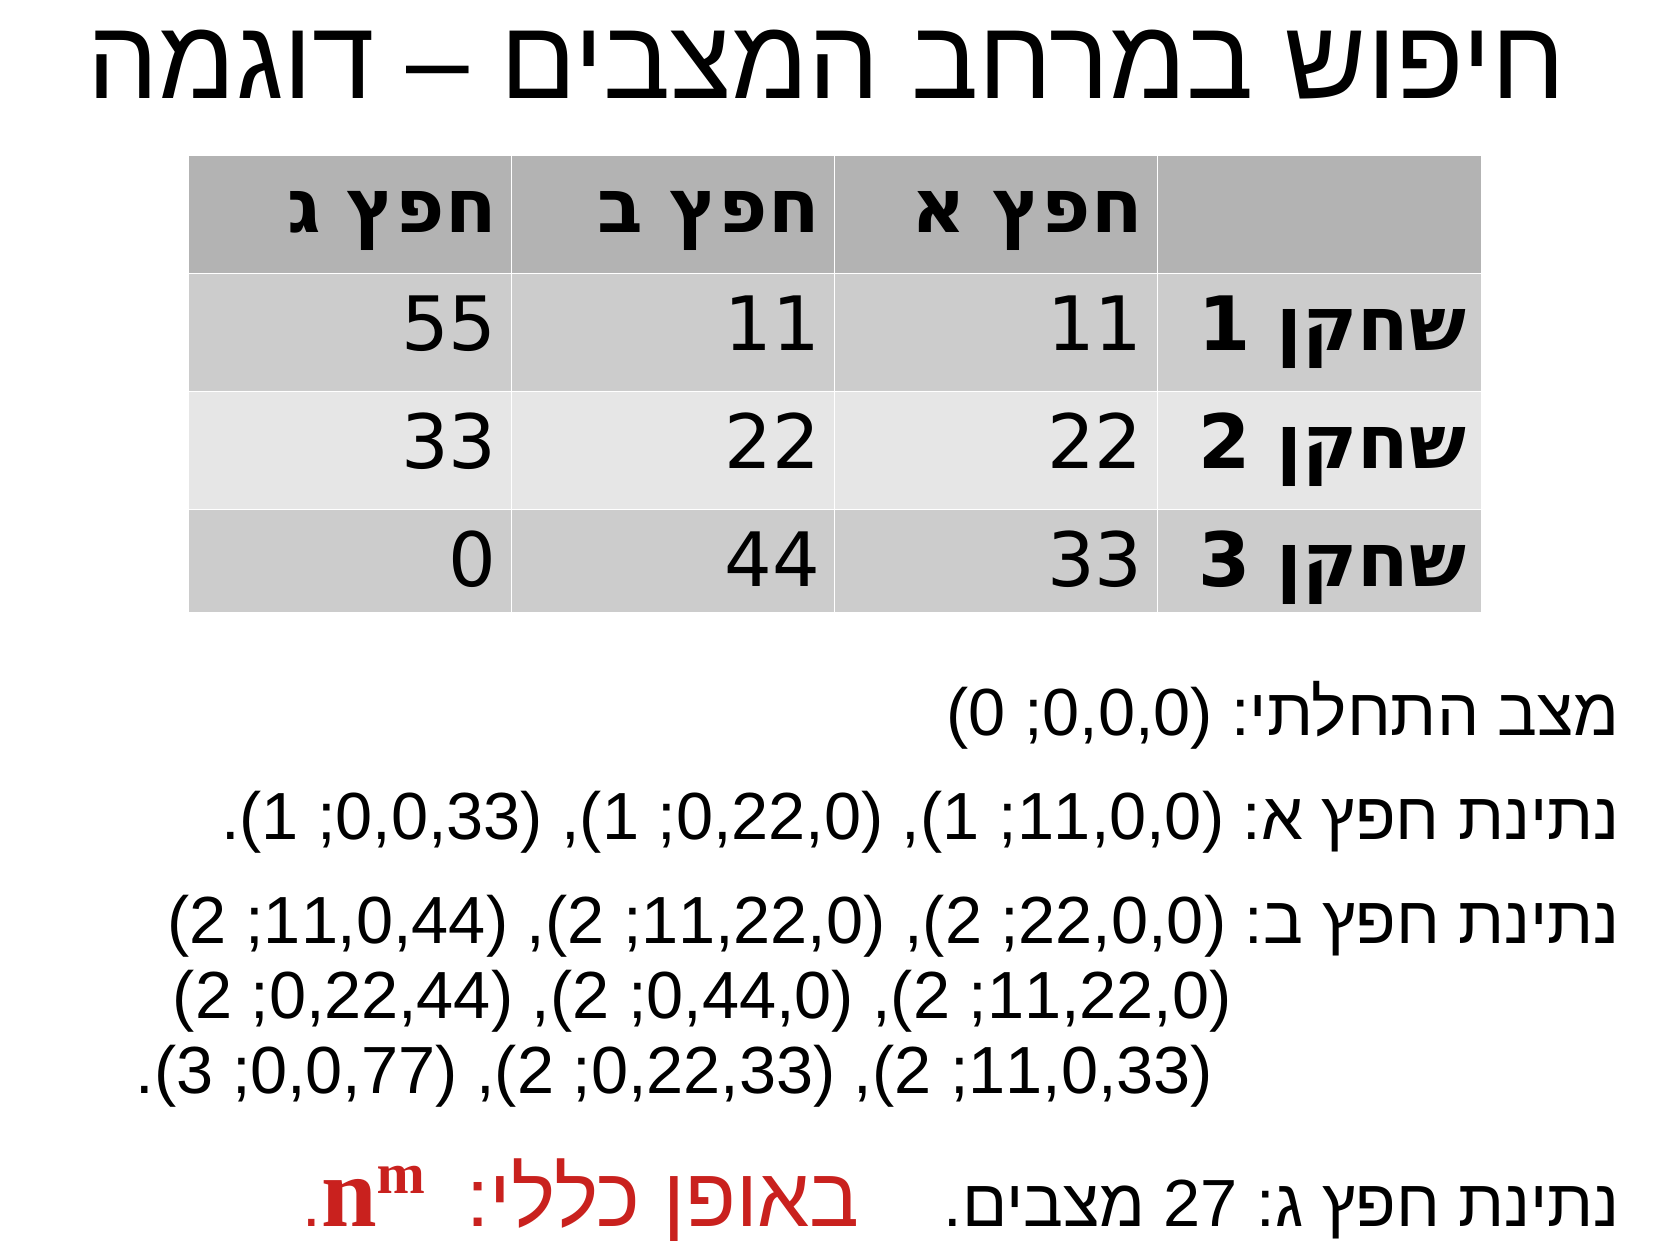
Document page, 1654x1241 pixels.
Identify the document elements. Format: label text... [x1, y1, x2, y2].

table_header חפץ ג [189, 156, 511, 273]
table_cell 33 [835, 510, 1157, 612]
table_cell 22 [835, 392, 1157, 509]
table_header חפץ ב [512, 156, 834, 273]
table_cell 11 [512, 274, 834, 391]
title חיפוש במרחב המצבים – דוגמה [0, 0, 1654, 136]
table_cell שחקן 3 [1158, 510, 1481, 612]
list מצב התחלתי: (0,0,0; 0) נתינת חפץ א: (11,0,0; 1), (0,22,0; 1), (0,0,33; 1). נתינת חפץ ב: (22,0,0; 2), (11,22,0; 2), (11,0,44; 2) (11,22,0; 2), (0,44,0; 2), (0,22,44; 2) (11,0,33; 2), (0,22,33; 2), (0,0,77; 3). נתינת חפץ ג: 27 מצבים. באופן כללי: nm. [0, 675, 1621, 1231]
table_header [1158, 156, 1481, 273]
table_cell שחקן 1 [1158, 274, 1481, 391]
table_cell שחקן 2 [1158, 392, 1481, 509]
table_header חפץ א [835, 156, 1157, 273]
table_cell 44 [512, 510, 834, 612]
table_cell 22 [512, 392, 834, 509]
table_cell 0 [189, 510, 511, 612]
table_cell 11 [835, 274, 1157, 391]
table_cell 33 [189, 392, 511, 509]
table_cell 55 [189, 274, 511, 391]
